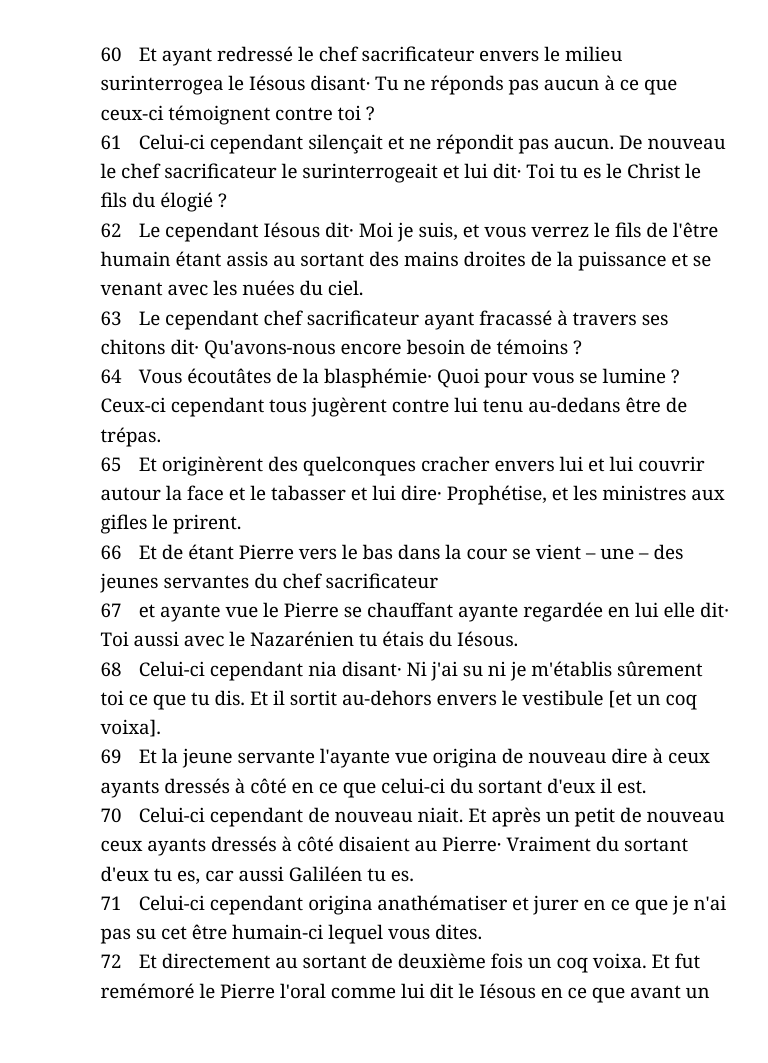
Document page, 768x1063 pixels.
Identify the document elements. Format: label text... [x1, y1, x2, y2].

text 60 Et ayant redressé le chef sacrificateur envers le milieu surinterrogea le Iésous disant· Tu ne réponds pas aucun à ce que ceux-ci témoignent contre toi ? 61 Celui-ci cependant silençait et ne répondit pas aucun. De nouveau le chef sacrificateur le surinterrogeait et lui dit· Toi tu es le Christ le fils du élogié ? 62 Le cependant Iésous dit· Moi je suis, et vous verrez le fils de l'être humain étant assis au sortant des mains droites de la puissance et se venant avec les nuées du ciel. 63 Le cependant chef sacrificateur ayant fracassé à travers ses chitons dit· Qu'avons-nous encore besoin de témoins ? 64 Vous écoutâtes de la blasphémie· Quoi pour vous se lumine ? Ceux-ci cependant tous jugèrent contre lui tenu au-dedans être de trépas. 65 Et originèrent des quelconques cracher envers lui et lui couvrir autour la face et le tabasser et lui dire· Prophétise, et les ministres aux gifles le prirent. 66 Et de étant Pierre vers le bas dans la cour se vient – une – des jeunes servantes du chef sacrificateur 67 et ayante vue le Pierre se chauffant ayante regardée en lui elle dit· Toi aussi avec le Nazarénien tu étais du Iésous. 68 Celui-ci cependant nia disant· Ni j'ai su ni je m'établis sûrement toi ce que tu dis. Et il sortit au-dehors envers le vestibule [et un coq voixa]. 69 Et la jeune servante l'ayante vue origina de nouveau dire à ceux ayants dressés à côté en ce que celui-ci du sortant d'eux il est. 70 Celui-ci cependant de nouveau niait. Et après un petit de nouveau ceux ayants dressés à côté disaient au Pierre· Vraiment du sortant d'eux tu es, car aussi Galiléen tu es. 71 Celui-ci cependant origina anathématiser et jurer en ce que je n'ai pas su cet être humain-ci lequel vous dites. 72 Et directement au sortant de deuxième fois un coq voixa. Et fut remémoré le Pierre l'oral comme lui dit le Iésous en ce que avant un [100, 41, 729, 1003]
